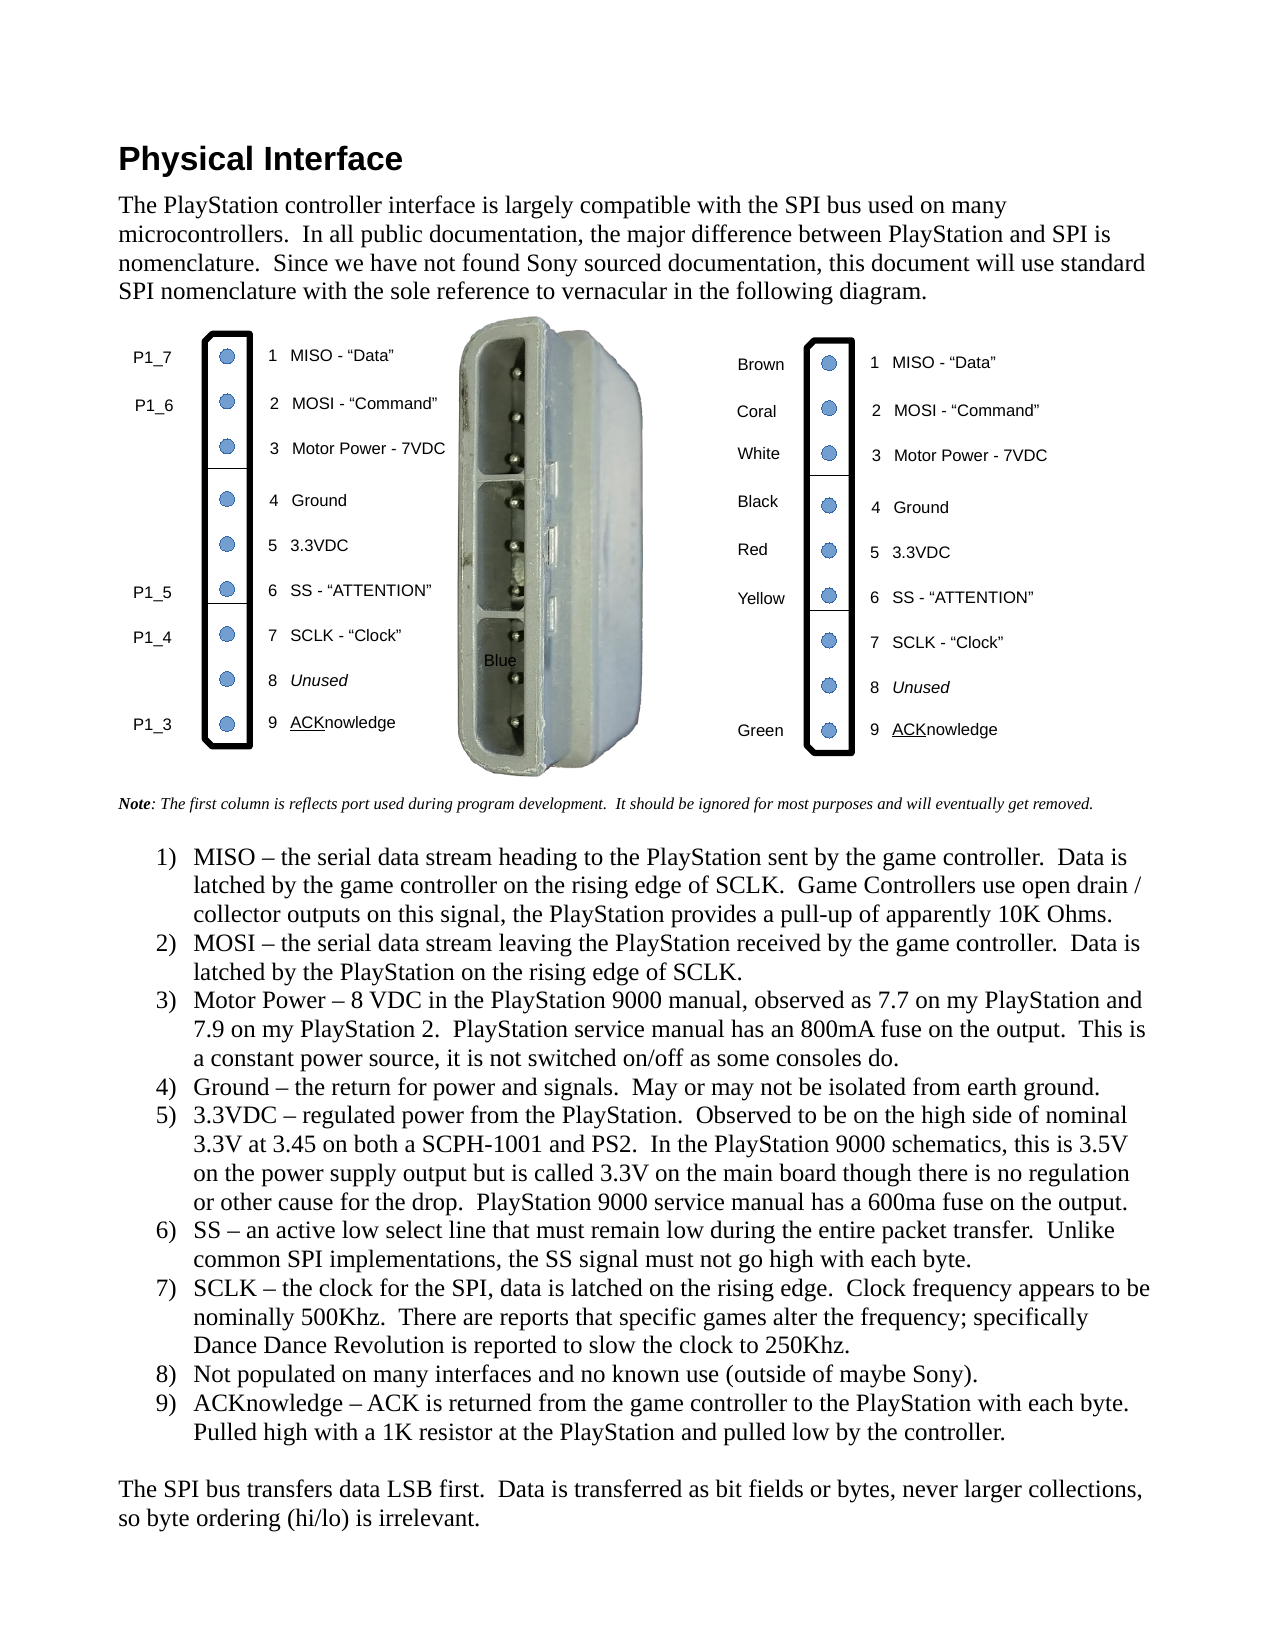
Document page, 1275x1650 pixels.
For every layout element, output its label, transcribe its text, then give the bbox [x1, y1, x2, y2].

list MISO – the serial data stream heading to the PlayStation sent by the game controller. Data is latched by the game controller on the rising edge of SCLK. Game Controllers use open drain / collector outputs on this signal, the PlayStation provides a pull-up of apparently 10K Ohms. [156, 842, 1157, 928]
text Note: The first column is reflects port used during program development. It should be ignored for most purposes and will eventually get removed. [118, 794, 1157, 813]
list SCLK – the clock for the SPI, data is latched on the rising edge. Clock frequency appears to be nominally 500Khz. There are reports that specific games alter the frequency; specifically Dance Dance Revolution is reported to slow the clock to 250Khz. [156, 1273, 1157, 1359]
picture [457, 316, 643, 777]
list ACKnowledge – ACK is returned from the game controller to the PlayStation with each byte. Pulled high with a 1K resistor at the PlayStation and pulled low by the controller. [156, 1388, 1157, 1446]
list 3.3VDC – regulated power from the PlayStation. Observed to be on the high side of nominal 3.3V at 3.45 on both a SCPH-1001 and PS2. In the PlayStation 9000 schematics, this is 3.5V on the power supply output but is called 3.3V on the main board though there is no regulation or other cause for the drop. PlayStation 9000 service manual has a 600ma fuse on the output. [156, 1101, 1157, 1216]
list MOSI – the serial data stream leaving the PlayStation received by the game controller. Data is latched by the PlayStation on the rising edge of SCLK. [156, 928, 1157, 986]
list SS – an active low select line that must remain low during the entire packet transfer. Unlike common SPI implementations, the SS signal must not go high with each byte. [156, 1216, 1157, 1273]
list Ground – the return for power and signals. May or may not be isolated from earth ground. [156, 1072, 1157, 1101]
text The PlayStation controller interface is largely compatible with the SPI bus used on many microcontrollers. In all public documentation, the major difference between PlayStation and SPI is nomenclature. Since we have not found Sony sourced documentation, this document will use standard SPI nomenclature with the sole reference to vernacular in the following diagram. [118, 190, 1157, 305]
text The SPI bus transfers data LSB first. Data is transferred as bit fields or bytes, never larger collections, so byte ordering (hi/lo) is irrelevant. [118, 1474, 1157, 1532]
list Motor Power – 8 VDC in the PlayStation 9000 manual, observed as 7.7 on my PlayStation and 7.9 on my PlayStation 2. PlayStation service manual has an 800mA fuse on the output. This is a constant power source, it is not switched on/off as some consoles do. [156, 986, 1157, 1072]
subtitle Physical Interface [118, 139, 1157, 178]
list Not populated on many interfaces and no known use (outside of maybe Sony). [156, 1359, 1157, 1388]
